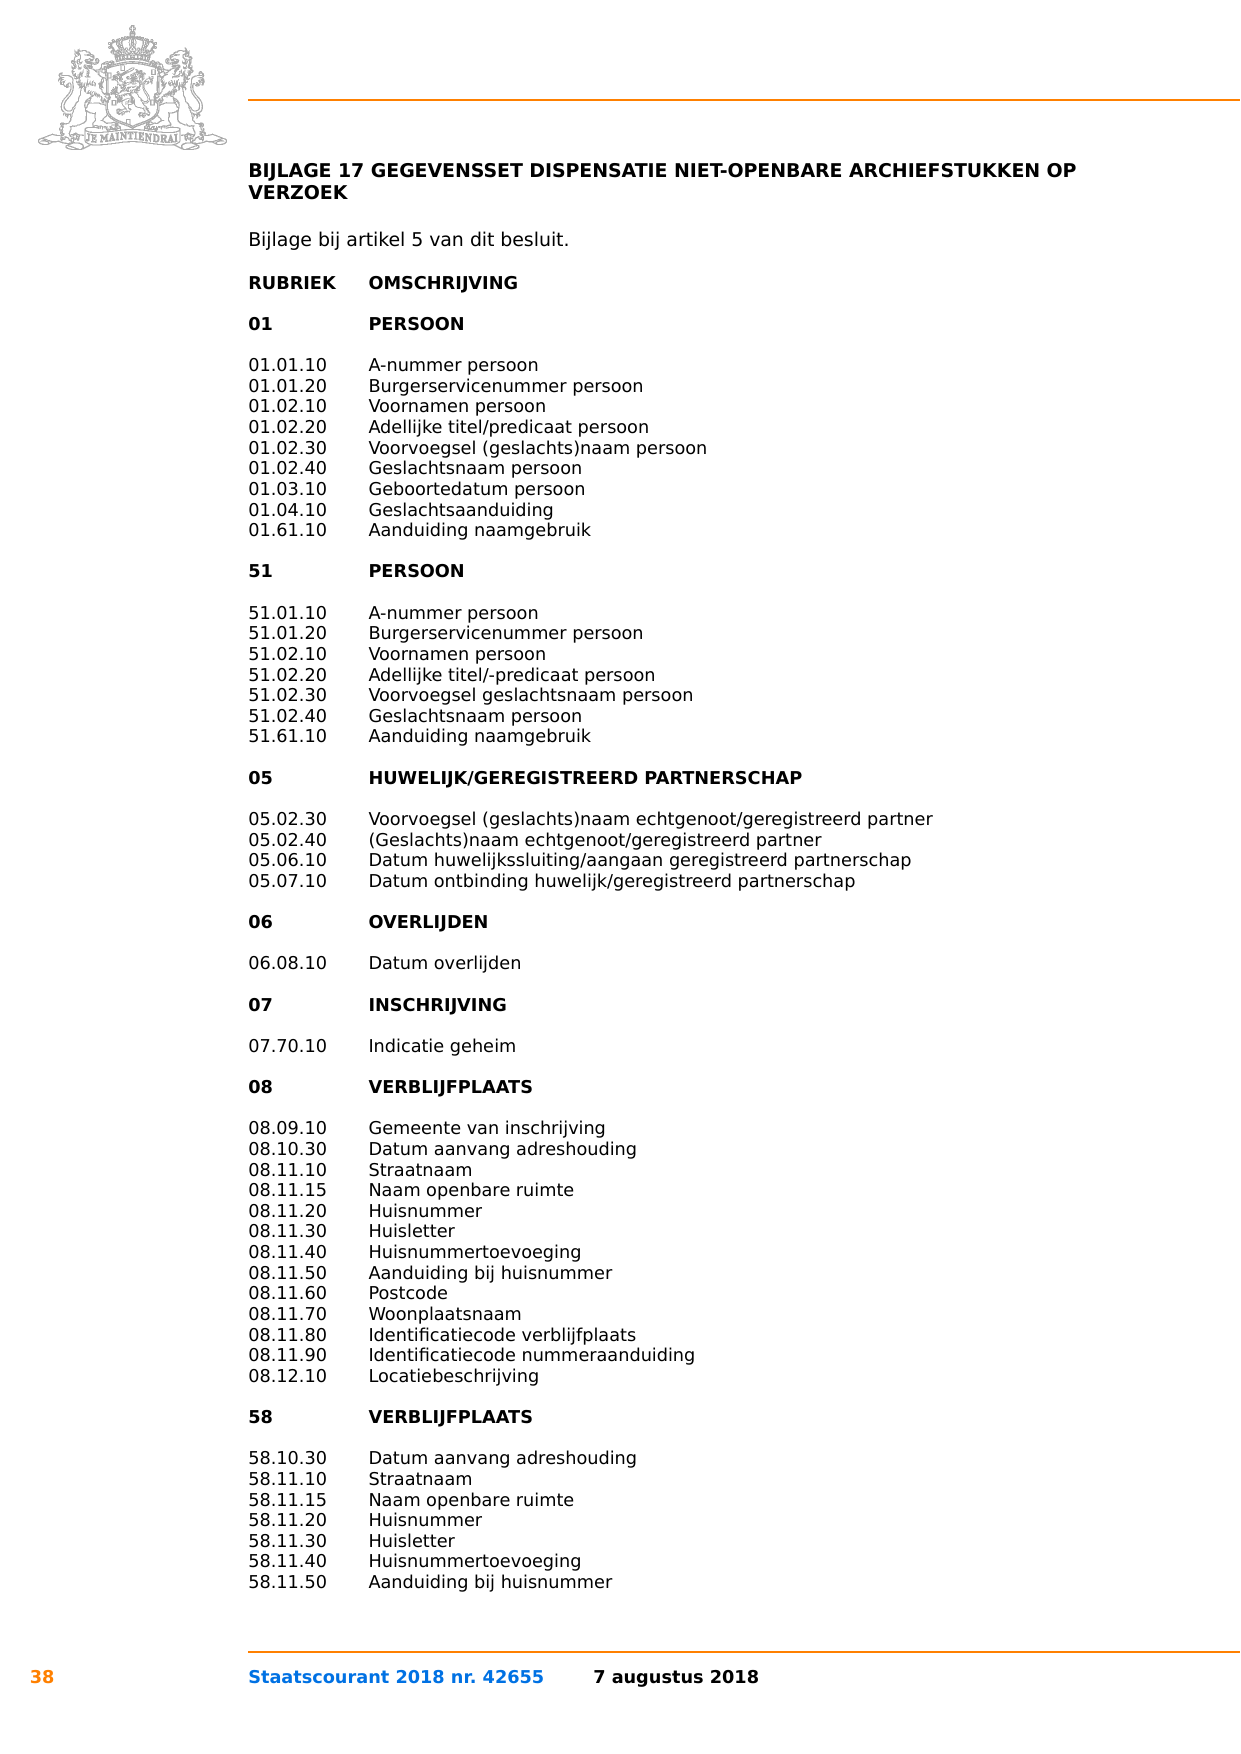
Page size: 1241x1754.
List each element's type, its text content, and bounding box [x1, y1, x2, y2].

table_cell 08 [248, 1077, 362, 1098]
table_cell Datum aanvang adreshouding [363, 1448, 1163, 1469]
table_cell [248, 933, 362, 953]
table_cell Identificatiecode nummeraanduiding [363, 1345, 1163, 1366]
table_cell [363, 933, 1163, 953]
table_cell Datum aanvang adreshouding [363, 1139, 1163, 1159]
table_cell Voorvoegsel geslachtsnaam persoon [363, 685, 1163, 706]
table_cell [363, 974, 1163, 994]
table_cell 08.11.70 [248, 1304, 362, 1324]
table_cell 51.02.20 [248, 665, 362, 685]
table_cell [248, 1098, 362, 1118]
table_cell Identificatiecode verblijfplaats [363, 1325, 1163, 1345]
table_cell [248, 293, 362, 314]
table_cell Postcode [363, 1283, 1163, 1304]
table_cell 51.02.40 [248, 706, 362, 726]
table_cell 51.02.30 [248, 685, 362, 706]
table_cell Voorvoegsel (geslachts)naam echtgenoot/geregistreerd partner [363, 809, 1163, 829]
table_cell Naam openbare ruimte [363, 1490, 1163, 1510]
table_cell Huisnummertoevoeging [363, 1551, 1163, 1572]
table_cell Geboortedatum persoon [363, 479, 1163, 499]
table_cell Datum huwelijkssluiting/aangaan geregistreerd partnerschap [363, 850, 1163, 871]
table_cell Aanduiding naamgebruik [363, 520, 1163, 541]
table_cell Aanduiding bij huisnummer [363, 1572, 1163, 1593]
table_cell Huisnummer [363, 1510, 1163, 1531]
table_cell Aanduiding naamgebruik [363, 726, 1163, 747]
table_cell 08.11.30 [248, 1221, 362, 1242]
table_cell Huisnummertoevoeging [363, 1242, 1163, 1263]
table_cell 58.11.40 [248, 1551, 362, 1572]
table_cell 01.04.10 [248, 500, 362, 520]
table_cell HUWELIJK/GEREGISTREERD PARTNERSCHAP [363, 768, 1163, 788]
table_cell 08.12.10 [248, 1366, 362, 1386]
table_cell PERSOON [363, 561, 1163, 582]
table_cell 51 [248, 561, 362, 582]
table_cell 01.61.10 [248, 520, 362, 541]
table_cell Burgerservicenummer persoon [363, 623, 1163, 644]
table_cell 01.02.40 [248, 458, 362, 479]
table_cell Naam openbare ruimte [363, 1180, 1163, 1201]
table_cell [363, 1386, 1163, 1407]
table_cell [248, 974, 362, 994]
table_cell 08.11.40 [248, 1242, 362, 1263]
table_cell VERBLIJFPLAATS [363, 1407, 1163, 1428]
table_cell 08.11.90 [248, 1345, 362, 1366]
table_cell Indicatie geheim [363, 1036, 1163, 1056]
table_cell 58.11.10 [248, 1469, 362, 1489]
table_cell 51.02.10 [248, 644, 362, 664]
table_cell 58.10.30 [248, 1448, 362, 1469]
table_cell Geslachtsaanduiding [363, 500, 1163, 520]
table_cell Gemeente van inschrijving [363, 1118, 1163, 1139]
table_cell 58.11.30 [248, 1531, 362, 1551]
table_cell [363, 1056, 1163, 1077]
table_cell Straatnaam [363, 1160, 1163, 1180]
table_cell 58.11.50 [248, 1572, 362, 1593]
table_cell [248, 1428, 362, 1448]
table_cell 07.70.10 [248, 1036, 362, 1056]
table_cell 08.11.15 [248, 1180, 362, 1201]
table_cell VERBLIJFPLAATS [363, 1077, 1163, 1098]
table_cell [363, 541, 1163, 561]
table_header OMSCHRIJVING [363, 273, 1163, 293]
table_cell Aanduiding bij huisnummer [363, 1263, 1163, 1283]
table_cell OVERLIJDEN [363, 912, 1163, 933]
table_cell Huisletter [363, 1531, 1163, 1551]
table_cell [248, 541, 362, 561]
subtitle BIJLAGE 17 GEGEVENSSET DISPENSATIE NIET-OPENBARE ARCHIEFSTUKKEN OP VERZOEK [248, 160, 1163, 204]
table_cell PERSOON [363, 314, 1163, 334]
table_cell Huisnummer [363, 1201, 1163, 1221]
table_cell Voornamen persoon [363, 396, 1163, 417]
table_cell 01.03.10 [248, 479, 362, 499]
table_cell 06 [248, 912, 362, 933]
table_cell [363, 1015, 1163, 1036]
table_cell [363, 1098, 1163, 1118]
table_cell [248, 582, 362, 603]
table_cell Voorvoegsel (geslachts)naam persoon [363, 438, 1163, 458]
table_cell 01 [248, 314, 362, 334]
table_cell 51.61.10 [248, 726, 362, 747]
table_cell Huisletter [363, 1221, 1163, 1242]
table_cell Voornamen persoon [363, 644, 1163, 664]
table_cell Geslachtsnaam persoon [363, 458, 1163, 479]
table_cell 01.02.20 [248, 417, 362, 438]
table_cell 08.11.80 [248, 1325, 362, 1345]
table_cell Straatnaam [363, 1469, 1163, 1489]
table_cell [248, 1386, 362, 1407]
table_cell A-nummer persoon [363, 603, 1163, 623]
table_cell 05.02.30 [248, 809, 362, 829]
text Bijlage bij artikel 5 van dit besluit. [248, 229, 1163, 251]
table_cell 08.11.60 [248, 1283, 362, 1304]
table_cell 58.11.15 [248, 1490, 362, 1510]
table_cell 06.08.10 [248, 953, 362, 974]
table_cell 58 [248, 1407, 362, 1428]
table_cell [363, 335, 1163, 355]
table_cell [248, 788, 362, 809]
table_cell 05.02.40 [248, 830, 362, 850]
table_cell 01.02.10 [248, 396, 362, 417]
table_cell [363, 788, 1163, 809]
table_cell INSCHRIJVING [363, 995, 1163, 1015]
table_cell 01.02.30 [248, 438, 362, 458]
table_cell [248, 1056, 362, 1077]
table_cell [248, 335, 362, 355]
table_cell Datum overlijden [363, 953, 1163, 974]
table_cell A-nummer persoon [363, 355, 1163, 376]
table_cell 01.01.20 [248, 376, 362, 396]
table_header RUBRIEK [248, 273, 362, 293]
table_cell 01.01.10 [248, 355, 362, 376]
table_cell 08.11.50 [248, 1263, 362, 1283]
table_cell 08.10.30 [248, 1139, 362, 1159]
table_cell 08.11.20 [248, 1201, 362, 1221]
table_cell 07 [248, 995, 362, 1015]
table_cell 51.01.10 [248, 603, 362, 623]
table_cell Adellijke titel/-predicaat persoon [363, 665, 1163, 685]
table_cell [363, 891, 1163, 912]
table_cell 08.11.10 [248, 1160, 362, 1180]
table_cell [363, 582, 1163, 603]
table_cell [248, 1015, 362, 1036]
table_cell 05.07.10 [248, 871, 362, 891]
table_cell [363, 747, 1163, 768]
table_cell 05.06.10 [248, 850, 362, 871]
table_cell [248, 891, 362, 912]
table_cell 08.09.10 [248, 1118, 362, 1139]
picture [38, 25, 227, 150]
table_cell [363, 293, 1163, 314]
table_cell Datum ontbinding huwelijk/geregistreerd partnerschap [363, 871, 1163, 891]
table_cell 51.01.20 [248, 623, 362, 644]
table_cell Woonplaatsnaam [363, 1304, 1163, 1324]
table_cell Burgerservicenummer persoon [363, 376, 1163, 396]
table_cell Locatiebeschrijving [363, 1366, 1163, 1386]
table_cell (Geslachts)naam echtgenoot/geregistreerd partner [363, 830, 1163, 850]
table_cell 58.11.20 [248, 1510, 362, 1531]
table_cell Geslachtsnaam persoon [363, 706, 1163, 726]
table_cell 05 [248, 768, 362, 788]
table_cell [248, 747, 362, 768]
table_cell Adellijke titel/predicaat persoon [363, 417, 1163, 438]
table_cell [363, 1428, 1163, 1448]
